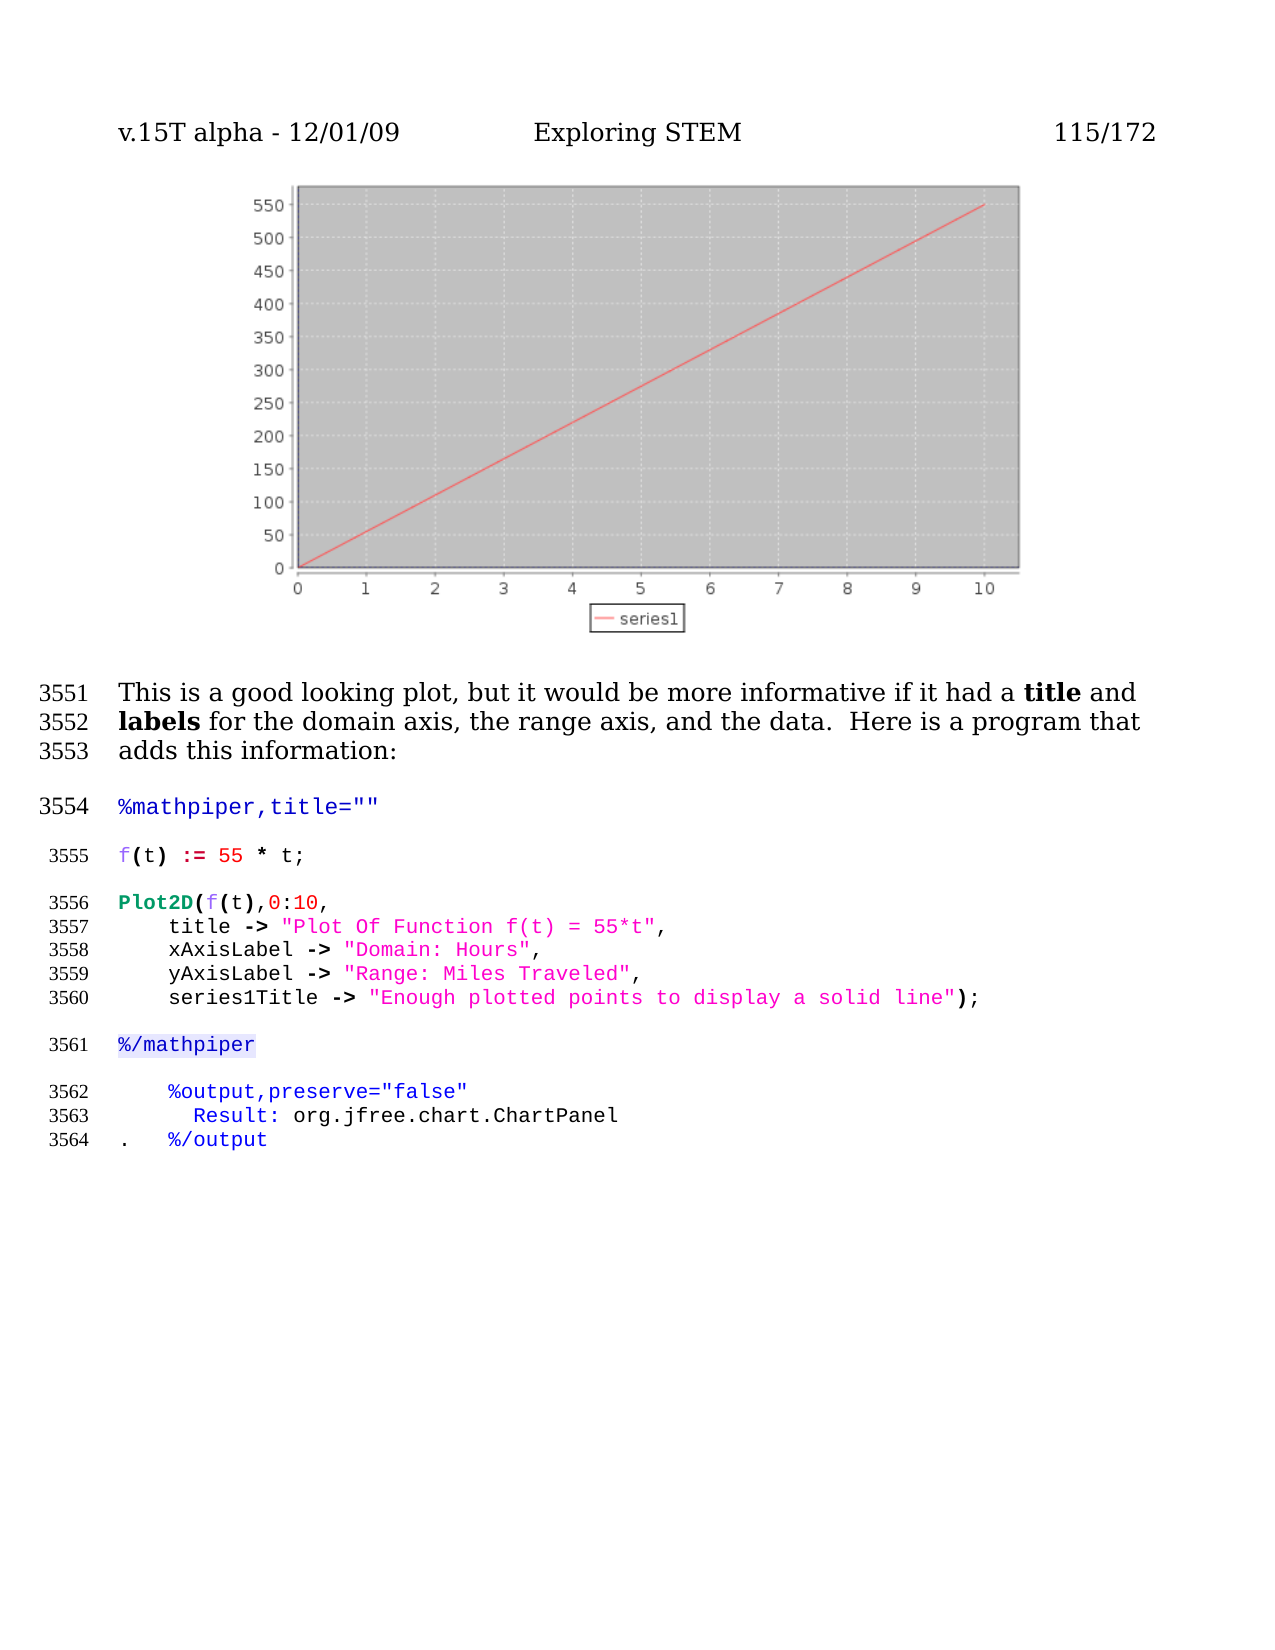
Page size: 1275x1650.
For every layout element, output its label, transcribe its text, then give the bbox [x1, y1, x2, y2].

text This is a good looking plot, but it would be more informative if it had a title and labels for the domain axis, the range axis, and the data. Here is a program that adds this information: [118, 678, 1157, 766]
text %/mathpiper [118, 1034, 1157, 1058]
text Plot2D(f(t),0:10, [118, 892, 1157, 916]
text f(t) := 55 * t; [118, 845, 1157, 868]
picture [240, 176, 1035, 634]
text series1Title -> "Enough plotted points to display a solid line"); [118, 987, 1157, 1010]
text xAxisLabel -> "Domain: Hours", [118, 939, 1157, 963]
text title -> "Plot Of Function f(t) = 55*t", [118, 916, 1157, 939]
text %output,preserve="false" [118, 1081, 1157, 1105]
text . %/output [118, 1128, 1157, 1152]
text Result: org.jfree.chart.ChartPanel [118, 1105, 1157, 1128]
text yAxisLabel -> "Range: Miles Traveled", [118, 963, 1157, 987]
text %mathpiper,title="" [118, 795, 1157, 821]
